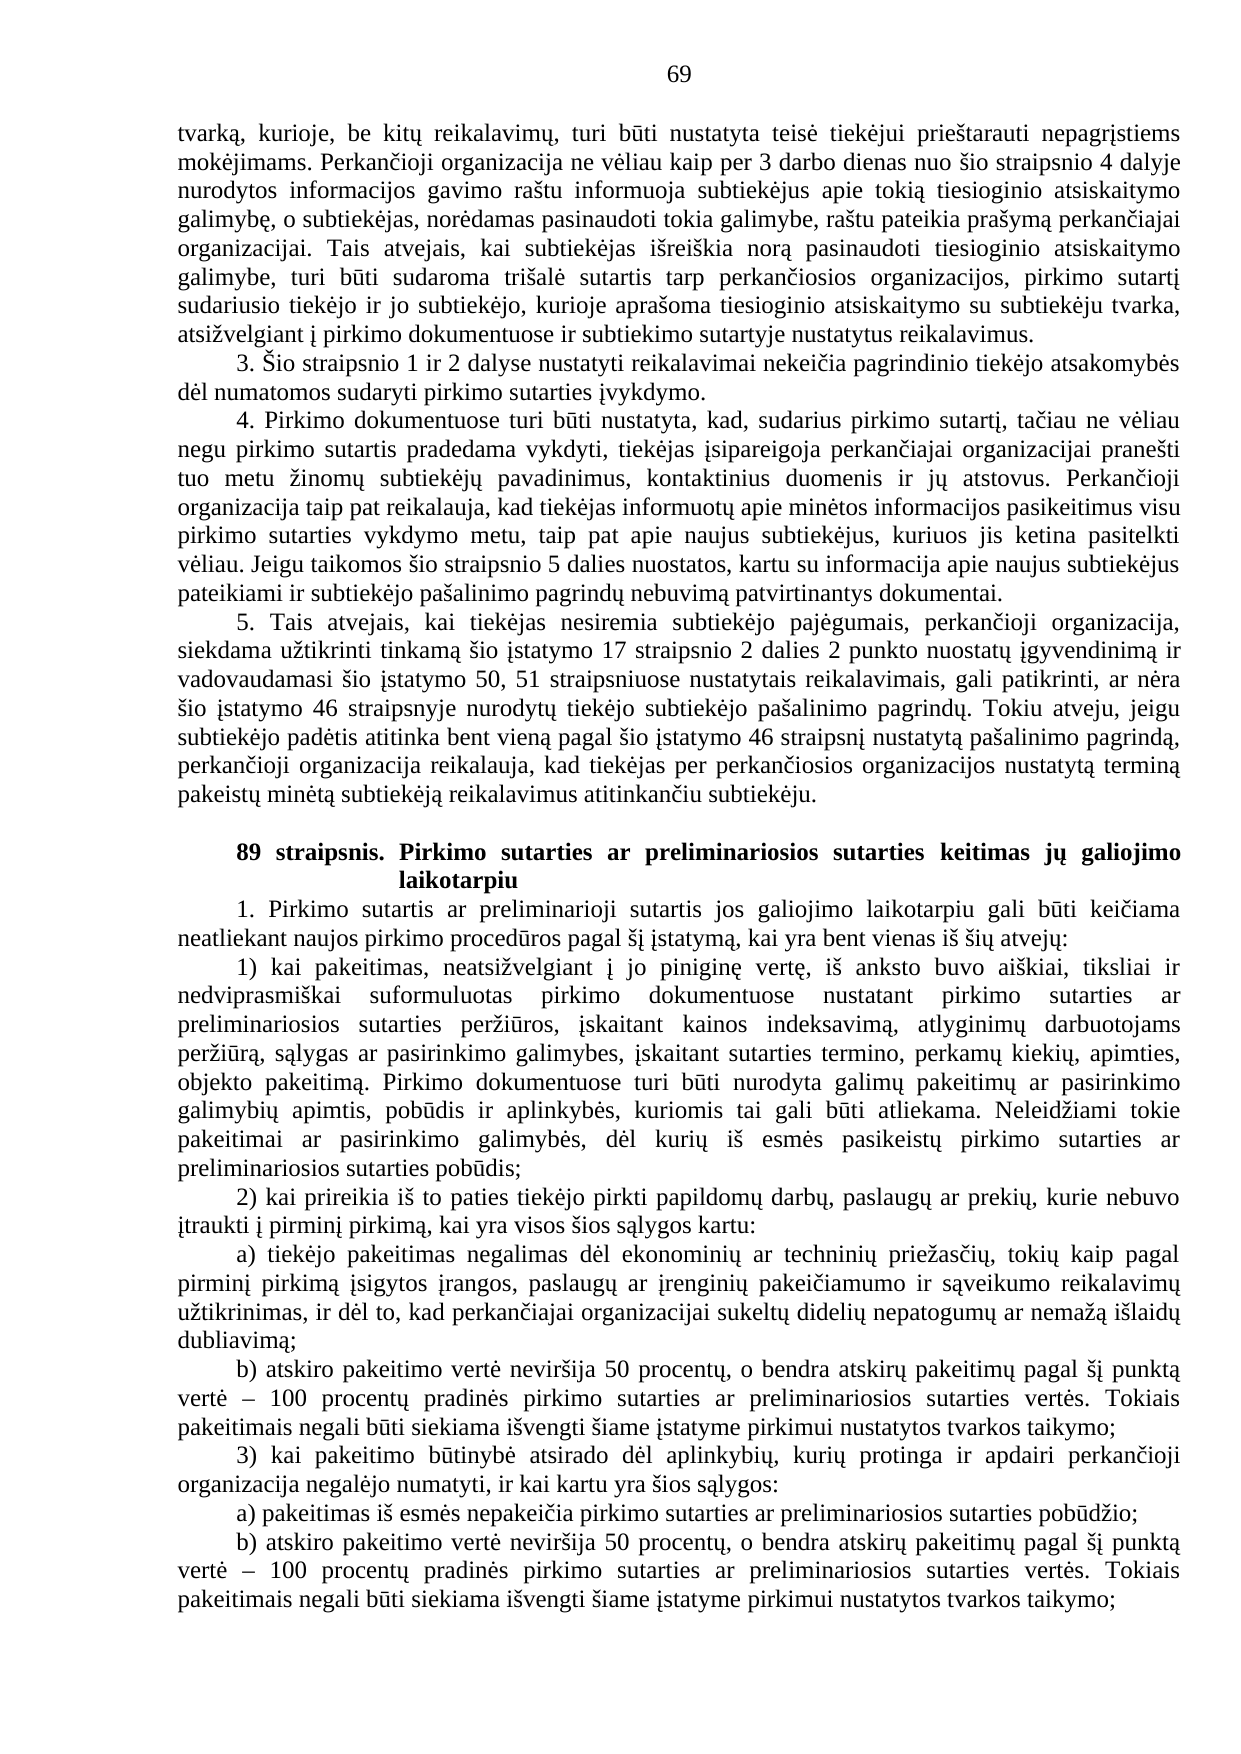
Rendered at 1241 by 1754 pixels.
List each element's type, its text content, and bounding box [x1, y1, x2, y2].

text 5. Tais atvejais, kai tiekėjas nesiremia subtiekėjo pajėgumais, perkančioji organizacija, siekdama užtikrinti tinkamą šio įstatymo 17 straipsnio 2 dalies 2 punkto nuostatų įgyvendinimą ir vadovaudamasi šio įstatymo 50, 51 straipsniuose nustatytais reikalavimais, gali patikrinti, ar nėra šio įstatymo 46 straipsnyje nurodytų tiekėjo subtiekėjo pašalinimo pagrindų. Tokiu atveju, jeigu subtiekėjo padėtis atitinka bent vieną pagal šio įstatymo 46 straipsnį nustatytą pašalinimo pagrindą, perkančioji organizacija reikalauja, kad tiekėjas per perkančiosios organizacijos nustatytą terminą pakeistų minėtą subtiekėją reikalavimus atitinkančiu subtiekėju. [177, 607, 1181, 808]
text 3. Šio straipsnio 1 ir 2 dalyse nustatyti reikalavimai nekeičia pagrindinio tiekėjo atsakomybės dėl numatomos sudaryti pirkimo sutarties įvykdymo. [177, 348, 1181, 406]
text tvarką, kurioje, be kitų reikalavimų, turi būti nustatyta teisė tiekėjui prieštarauti nepagrįstiems mokėjimams. Perkančioji organizacija ne vėliau kaip per 3 darbo dienas nuo šio straipsnio 4 dalyje nurodytos informacijos gavimo raštu informuoja subtiekėjus apie tokią tiesioginio atsiskaitymo galimybę, o subtiekėjas, norėdamas pasinaudoti tokia galimybe, raštu pateikia prašymą perkančiajai organizacijai. Tais atvejais, kai subtiekėjas išreiškia norą pasinaudoti tiesioginio atsiskaitymo galimybe, turi būti sudaroma trišalė sutartis tarp perkančiosios organizacijos, pirkimo sutartį sudariusio tiekėjo ir jo subtiekėjo, kurioje aprašoma tiesioginio atsiskaitymo su subtiekėju tvarka, atsižvelgiant į pirkimo dokumentuose ir subtiekimo sutartyje nustatytus reikalavimus. [177, 118, 1181, 348]
text 1. Pirkimo sutartis ar preliminarioji sutartis jos galiojimo laikotarpiu gali būti keičiama neatliekant naujos pirkimo procedūros pagal šį įstatymą, kai yra bent vienas iš šių atvejų: [177, 894, 1181, 952]
text 3) kai pakeitimo būtinybė atsirado dėl aplinkybių, kurių protinga ir apdairi perkančioji organizacija negalėjo numatyti, ir kai kartu yra šios sąlygos: [177, 1441, 1181, 1498]
text a) pakeitimas iš esmės nepakeičia pirkimo sutarties ar preliminariosios sutarties pobūdžio; [177, 1498, 1181, 1527]
text 2) kai prireikia iš to paties tiekėjo pirkti papildomų darbų, paslaugų ar prekių, kurie nebuvo įtraukti į pirminį pirkimą, kai yra visos šios sąlygos kartu: [177, 1182, 1181, 1239]
text 89 straipsnis. Pirkimo sutarties ar preliminariosios sutarties keitimas jų galiojimo laikotarpiu [236, 837, 1181, 894]
text b) atskiro pakeitimo vertė neviršija 50 procentų, o bendra atskirų pakeitimų pagal šį punktą vertė – 100 procentų pradinės pirkimo sutarties ar preliminariosios sutarties vertės. Tokiais pakeitimais negali būti siekiama išvengti šiame įstatyme pirkimui nustatytos tvarkos taikymo; [177, 1354, 1181, 1441]
text 4. Pirkimo dokumentuose turi būti nustatyta, kad, sudarius pirkimo sutartį, tačiau ne vėliau negu pirkimo sutartis pradedama vykdyti, tiekėjas įsipareigoja perkančiajai organizacijai pranešti tuo metu žinomų subtiekėjų pavadinimus, kontaktinius duomenis ir jų atstovus. Perkančioji organizacija taip pat reikalauja, kad tiekėjas informuotų apie minėtos informacijos pasikeitimus visu pirkimo sutarties vykdymo metu, taip pat apie naujus subtiekėjus, kuriuos jis ketina pasitelkti vėliau. Jeigu taikomos šio straipsnio 5 dalies nuostatos, kartu su informacija apie naujus subtiekėjus pateikiami ir subtiekėjo pašalinimo pagrindų nebuvimą patvirtinantys dokumentai. [177, 406, 1181, 607]
text b) atskiro pakeitimo vertė neviršija 50 procentų, o bendra atskirų pakeitimų pagal šį punktą vertė – 100 procentų pradinės pirkimo sutarties ar preliminariosios sutarties vertės. Tokiais pakeitimais negali būti siekiama išvengti šiame įstatyme pirkimui nustatytos tvarkos taikymo; [177, 1527, 1181, 1613]
text 1) kai pakeitimas, neatsižvelgiant į jo piniginę vertę, iš anksto buvo aiškiai, tiksliai ir nedviprasmiškai suformuluotas pirkimo dokumentuose nustatant pirkimo sutarties ar preliminariosios sutarties peržiūros, įskaitant kainos indeksavimą, atlyginimų darbuotojams peržiūrą, sąlygas ar pasirinkimo galimybes, įskaitant sutarties termino, perkamų kiekių, apimties, objekto pakeitimą. Pirkimo dokumentuose turi būti nurodyta galimų pakeitimų ar pasirinkimo galimybių apimtis, pobūdis ir aplinkybės, kuriomis tai gali būti atliekama. Neleidžiami tokie pakeitimai ar pasirinkimo galimybės, dėl kurių iš esmės pasikeistų pirkimo sutarties ar preliminariosios sutarties pobūdis; [177, 952, 1181, 1182]
text a) tiekėjo pakeitimas negalimas dėl ekonominių ar techninių priežasčių, tokių kaip pagal pirminį pirkimą įsigytos įrangos, paslaugų ar įrenginių pakeičiamumo ir sąveikumo reikalavimų užtikrinimas, ir dėl to, kad perkančiajai organizacijai sukeltų didelių nepatogumų ar nemažą išlaidų dubliavimą; [177, 1239, 1181, 1354]
